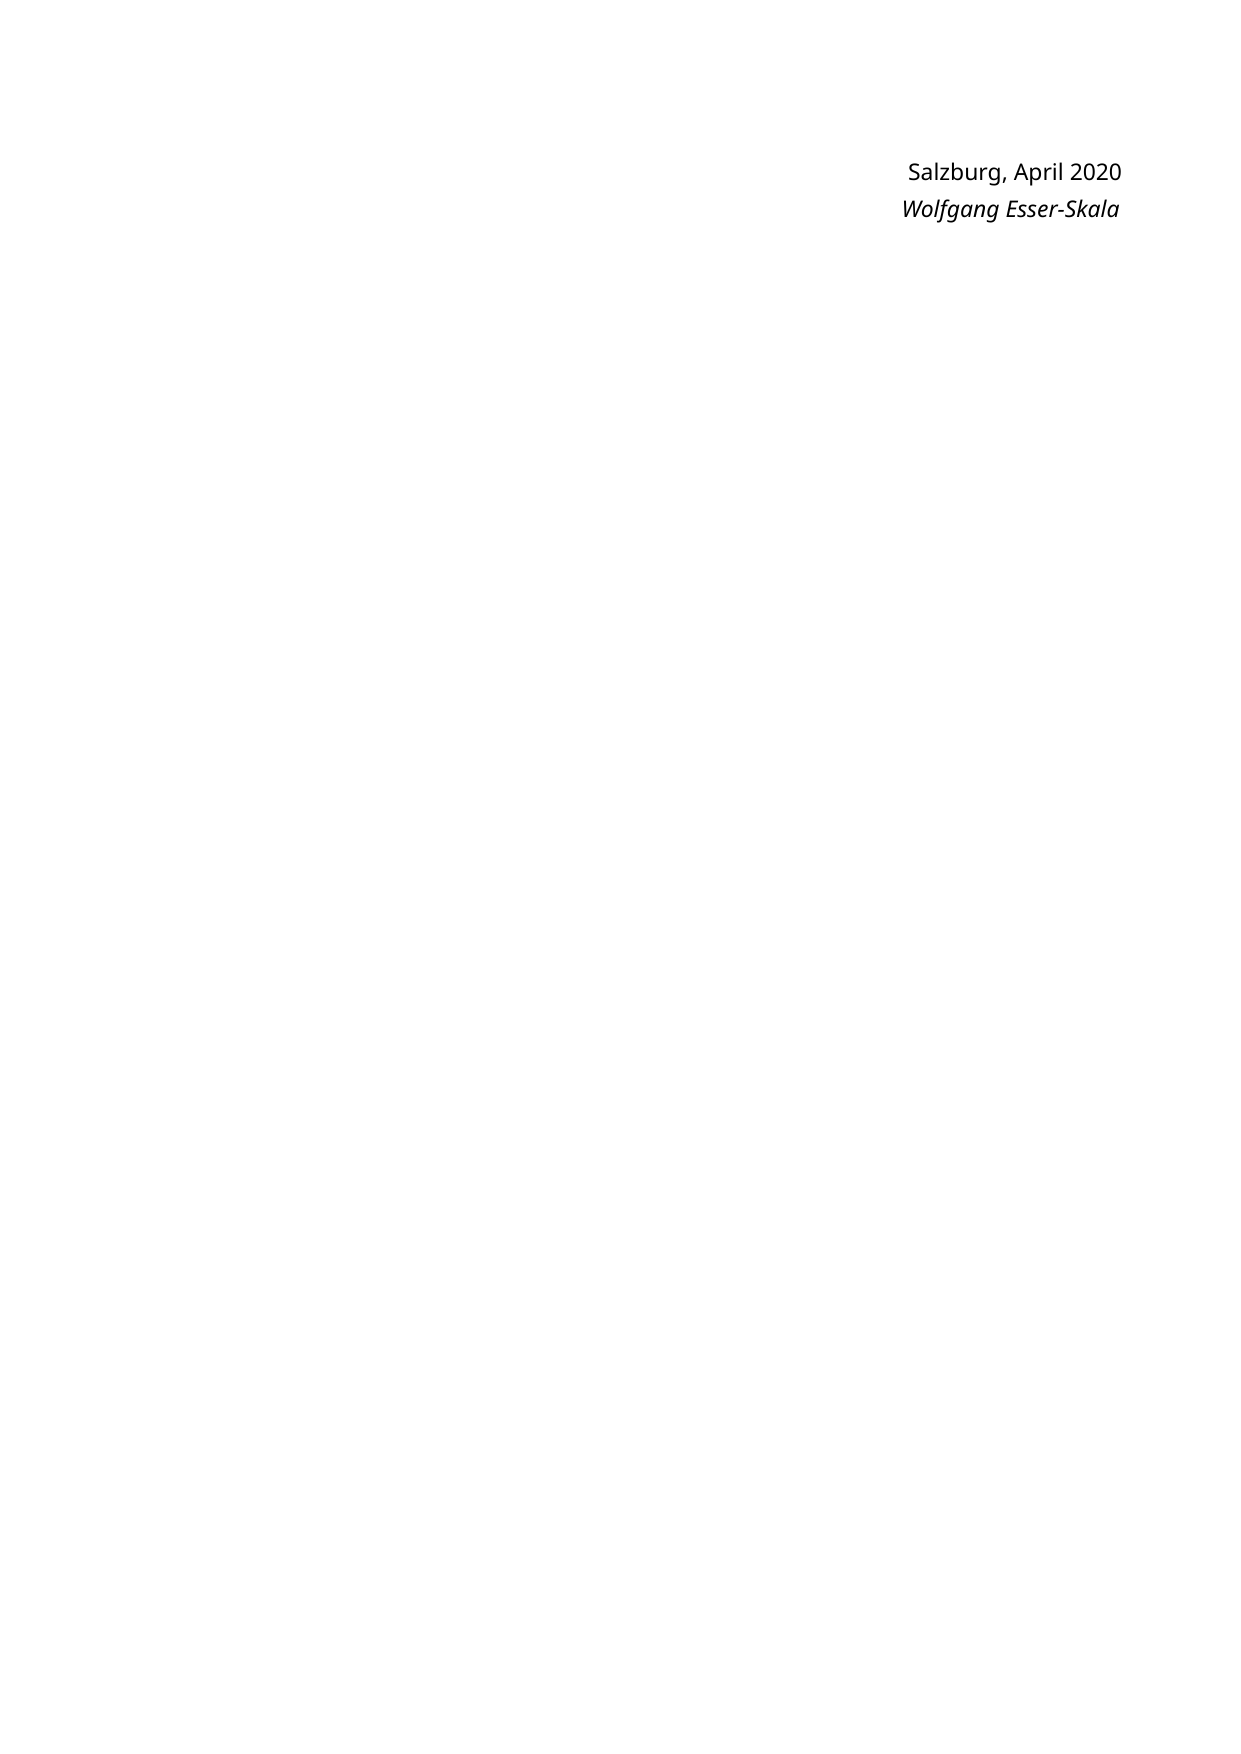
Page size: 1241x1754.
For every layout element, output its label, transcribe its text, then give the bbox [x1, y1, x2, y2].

text Salzburg, April 2020 Wolfgang Esser-Skala [236, 156, 1122, 224]
